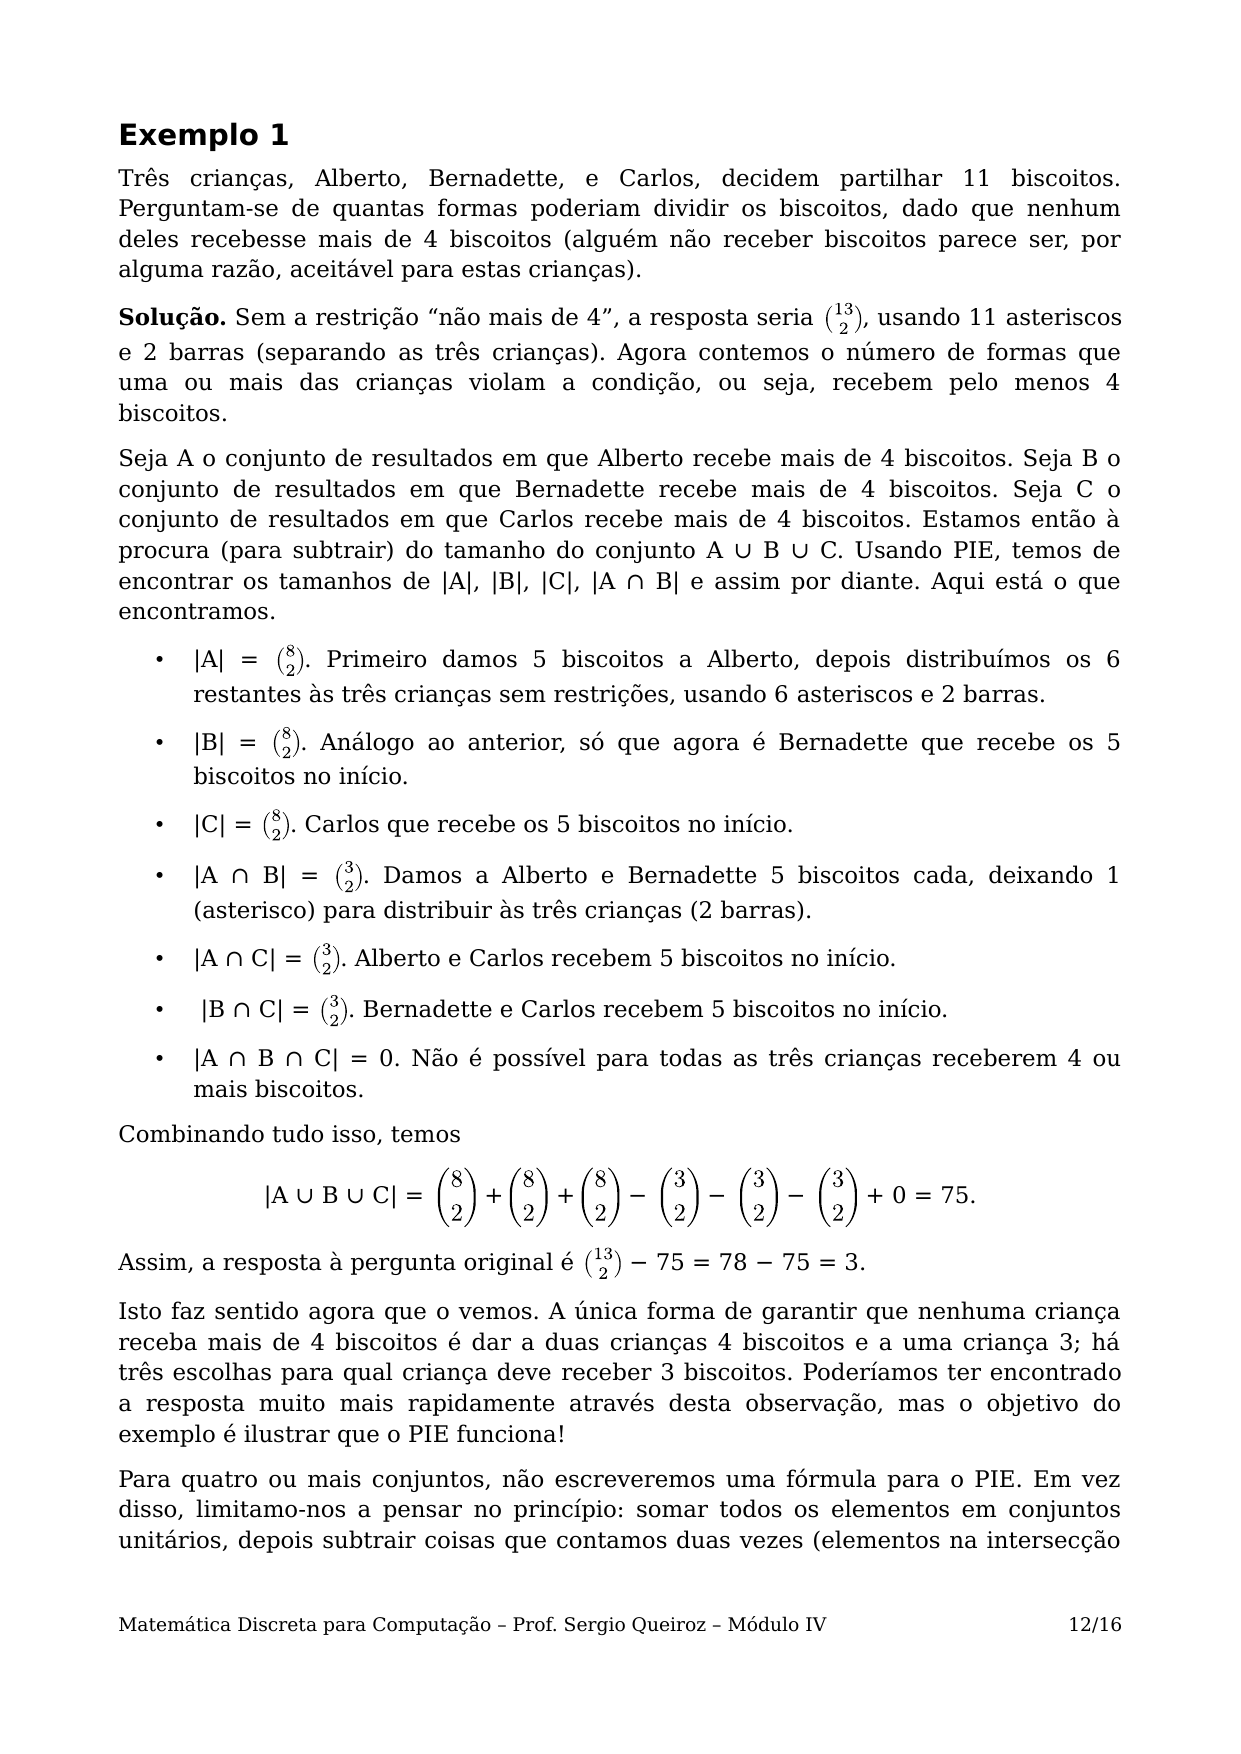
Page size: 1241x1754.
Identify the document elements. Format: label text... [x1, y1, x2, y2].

text Combinando tudo isso, temos [118, 1121, 1122, 1148]
list |C| = . Carlos que recebe os 5 biscoitos no início. [156, 808, 1122, 841]
text [441, 1167, 473, 1228]
list |B ∩ C| = . Bernadette e Carlos recebem 5 biscoitos no início. [156, 994, 1122, 1027]
list |A ∩ B| = . Damos a Alberto e Bernadette 5 biscoitos cada, deixando 1 (asterisco) para distribuir às três crianças (2 barras). [156, 860, 1122, 924]
list |A| = . Primeiro damos 5 biscoitos a Alberto, depois distribuímos os 6 restantes às três crianças sem restrições, usando 6 asteriscos e 2 barras. [156, 644, 1122, 707]
text + [466, 1167, 520, 1228]
list |B| = . Análogo ao anterior, só que agora é Bernadette que recebe os 5 biscoitos no início. [156, 726, 1122, 790]
text [584, 1167, 617, 1228]
subtitle Exemplo 1 [118, 118, 1122, 152]
text − [768, 1167, 829, 1228]
text − [688, 1167, 750, 1228]
text Seja A o conjunto de resultados em que Alberto recebe mais de 4 biscoitos. Seja B o conjunto de resultados em que Bernadette recebe mais de 4 biscoitos. Seja C o conjunto de resultados em que Carlos recebe mais de 4 biscoitos. Estamos então à procura (para subtrair) do tamanho do conjunto A ∪ B ∪ C. Usando PIE, temos de encontrar os tamanhos de |A|, |B|, |C|, |A ∩ B| e assim por diante. Aqui está o que encontramos. [118, 445, 1122, 625]
text Assim, a resposta à pergunta original é − 75 = 78 − 75 = 3. [118, 1247, 1122, 1280]
text [822, 1167, 854, 1228]
text + 0 = 75. [847, 1167, 1122, 1228]
text [664, 1167, 696, 1228]
text [512, 1167, 545, 1228]
text Isto faz sentido agora que o vemos. A única forma de garantir que nenhuma criança receba mais de 4 biscoitos é dar a duas crianças 4 biscoitos e a uma criança 3; há três escolhas para qual criança deve receber 3 biscoitos. Poderíamos ter encontrado a resposta muito mais rapidamente através desta observação, mas o objetivo do exemplo é ilustrar que o PIE funciona! [118, 1298, 1122, 1447]
text Três crianças, Alberto, Bernadette, e Carlos, decidem partilhar 11 biscoitos. Perguntam-se de quantas formas poderiam dividir os biscoitos, dado que nenhum deles recebesse mais de 4 biscoitos (alguém não receber biscoitos parece ser, por alguma razão, aceitável para estas crianças). [118, 165, 1122, 283]
text + [537, 1167, 592, 1228]
list |A ∩ C| = . Alberto e Carlos recebem 5 biscoitos no início. [156, 942, 1122, 975]
text Solução. Sem a restrição “não mais de 4”, a resposta seria , usando 11 asteriscos e 2 barras (separando as três crianças). Agora contemos o número de formas que uma ou mais das crianças violam a condição, ou seja, recebem pelo menos 4 biscoitos. [118, 302, 1122, 427]
list |A ∩ B ∩ C| = 0. Não é possível para todas as três crianças receberem 4 ou mais biscoitos. [156, 1046, 1122, 1103]
text [743, 1167, 775, 1228]
text − [609, 1167, 671, 1228]
text |A ∪ B ∪ C| = [118, 1167, 448, 1228]
text Para quatro ou mais conjuntos, não escreveremos uma fórmula para o PIE. Em vez disso, limitamo-nos a pensar no princípio: somar todos os elementos em conjuntos unitários, depois subtrair coisas que contamos duas vezes (elementos na intersecção [118, 1466, 1122, 1554]
